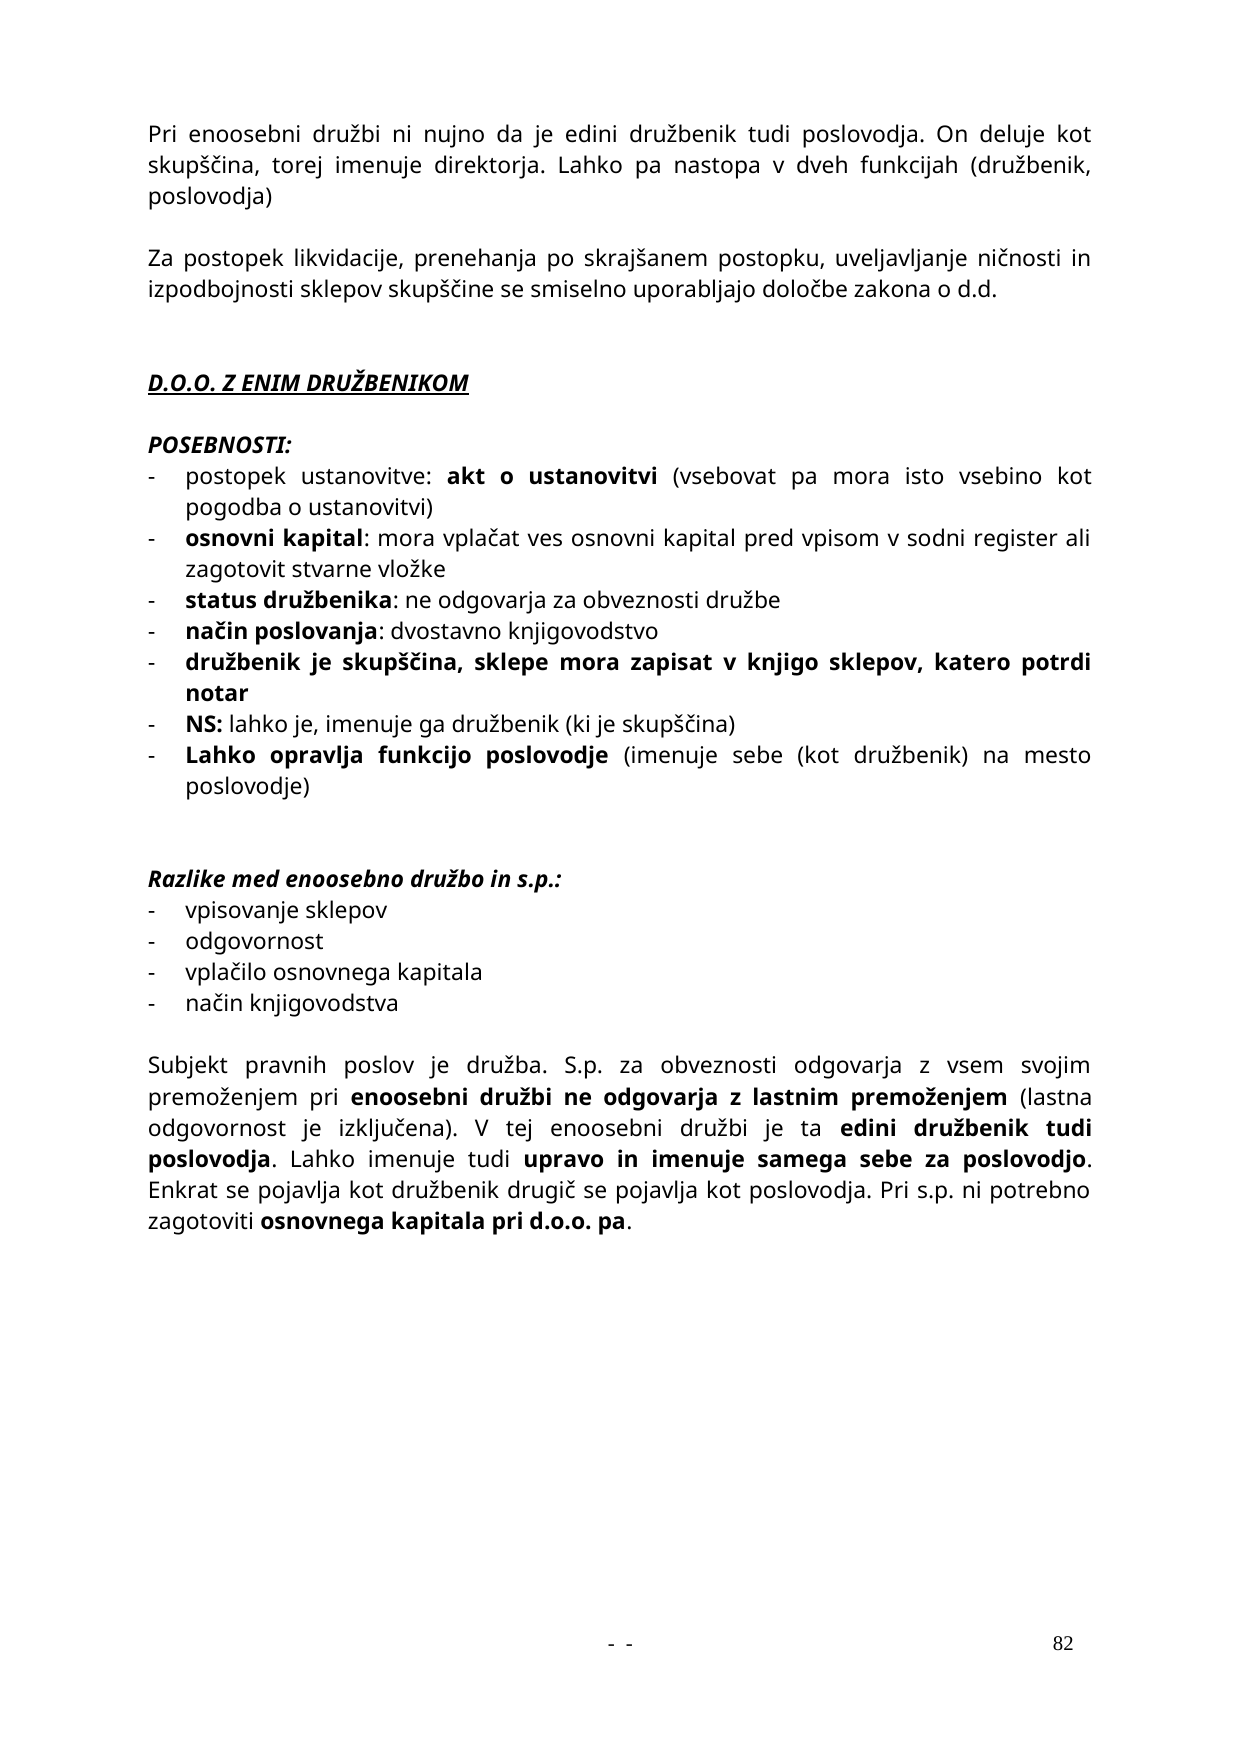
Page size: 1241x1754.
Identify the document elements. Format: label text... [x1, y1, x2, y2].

text Subjekt pravnih poslov je družba. S.p. za obveznosti odgovarja z vsem svojim premoženjem pri enoosebni družbi ne odgovarja z lastnim premoženjem (lastna odgovornost je izključena). V tej enoosebni družbi je ta edini družbenik tudi poslovodja. Lahko imenuje tudi upravo in imenuje samega sebe za poslovodjo. Enkrat se pojavlja kot družbenik drugič se pojavlja kot poslovodja. Pri s.p. ni potrebno zagotoviti osnovnega kapitala pri d.o.o. pa. [148, 1049, 1092, 1236]
list NS: lahko je, imenuje ga družbenik (ki je skupščina) [148, 708, 1092, 739]
list način knjigovodstva [148, 987, 1092, 1018]
list osnovni kapital: mora vplačat ves osnovni kapital pred vpisom v sodni register ali zagotovit stvarne vložke [148, 522, 1092, 584]
list družbenik je skupščina, sklepe mora zapisat v knjigo sklepov, katero potrdi notar [148, 646, 1092, 708]
list način poslovanja: dvostavno knjigovodstvo [148, 615, 1092, 646]
text D.O.O. Z ENIM DRUŽBENIKOM [148, 366, 1092, 397]
list odgovornost [148, 925, 1092, 956]
list status družbenika: ne odgovarja za obveznosti družbe [148, 584, 1092, 615]
text Pri enoosebni družbi ni nujno da je edini družbenik tudi poslovodja. On deluje kot skupščina, torej imenuje direktorja. Lahko pa nastopa v dveh funkcijah (družbenik, poslovodja) [148, 118, 1092, 211]
text Za postopek likvidacije, prenehanja po skrajšanem postopku, uveljavljanje ničnosti in izpodbojnosti sklepov skupščine se smiselno uporabljajo določbe zakona o d.d. [148, 242, 1092, 304]
list vplačilo osnovnega kapitala [148, 956, 1092, 987]
list postopek ustanovitve: akt o ustanovitvi (vsebovat pa mora isto vsebino kot pogodba o ustanovitvi) [148, 459, 1092, 522]
text Razlike med enoosebno družbo in s.p.: [148, 863, 1092, 894]
list vpisovanje sklepov [148, 894, 1092, 925]
text Posebnosti: [148, 428, 1092, 459]
list Lahko opravlja funkcijo poslovodje (imenuje sebe (kot družbenik) na mesto poslovodje) [148, 739, 1092, 801]
